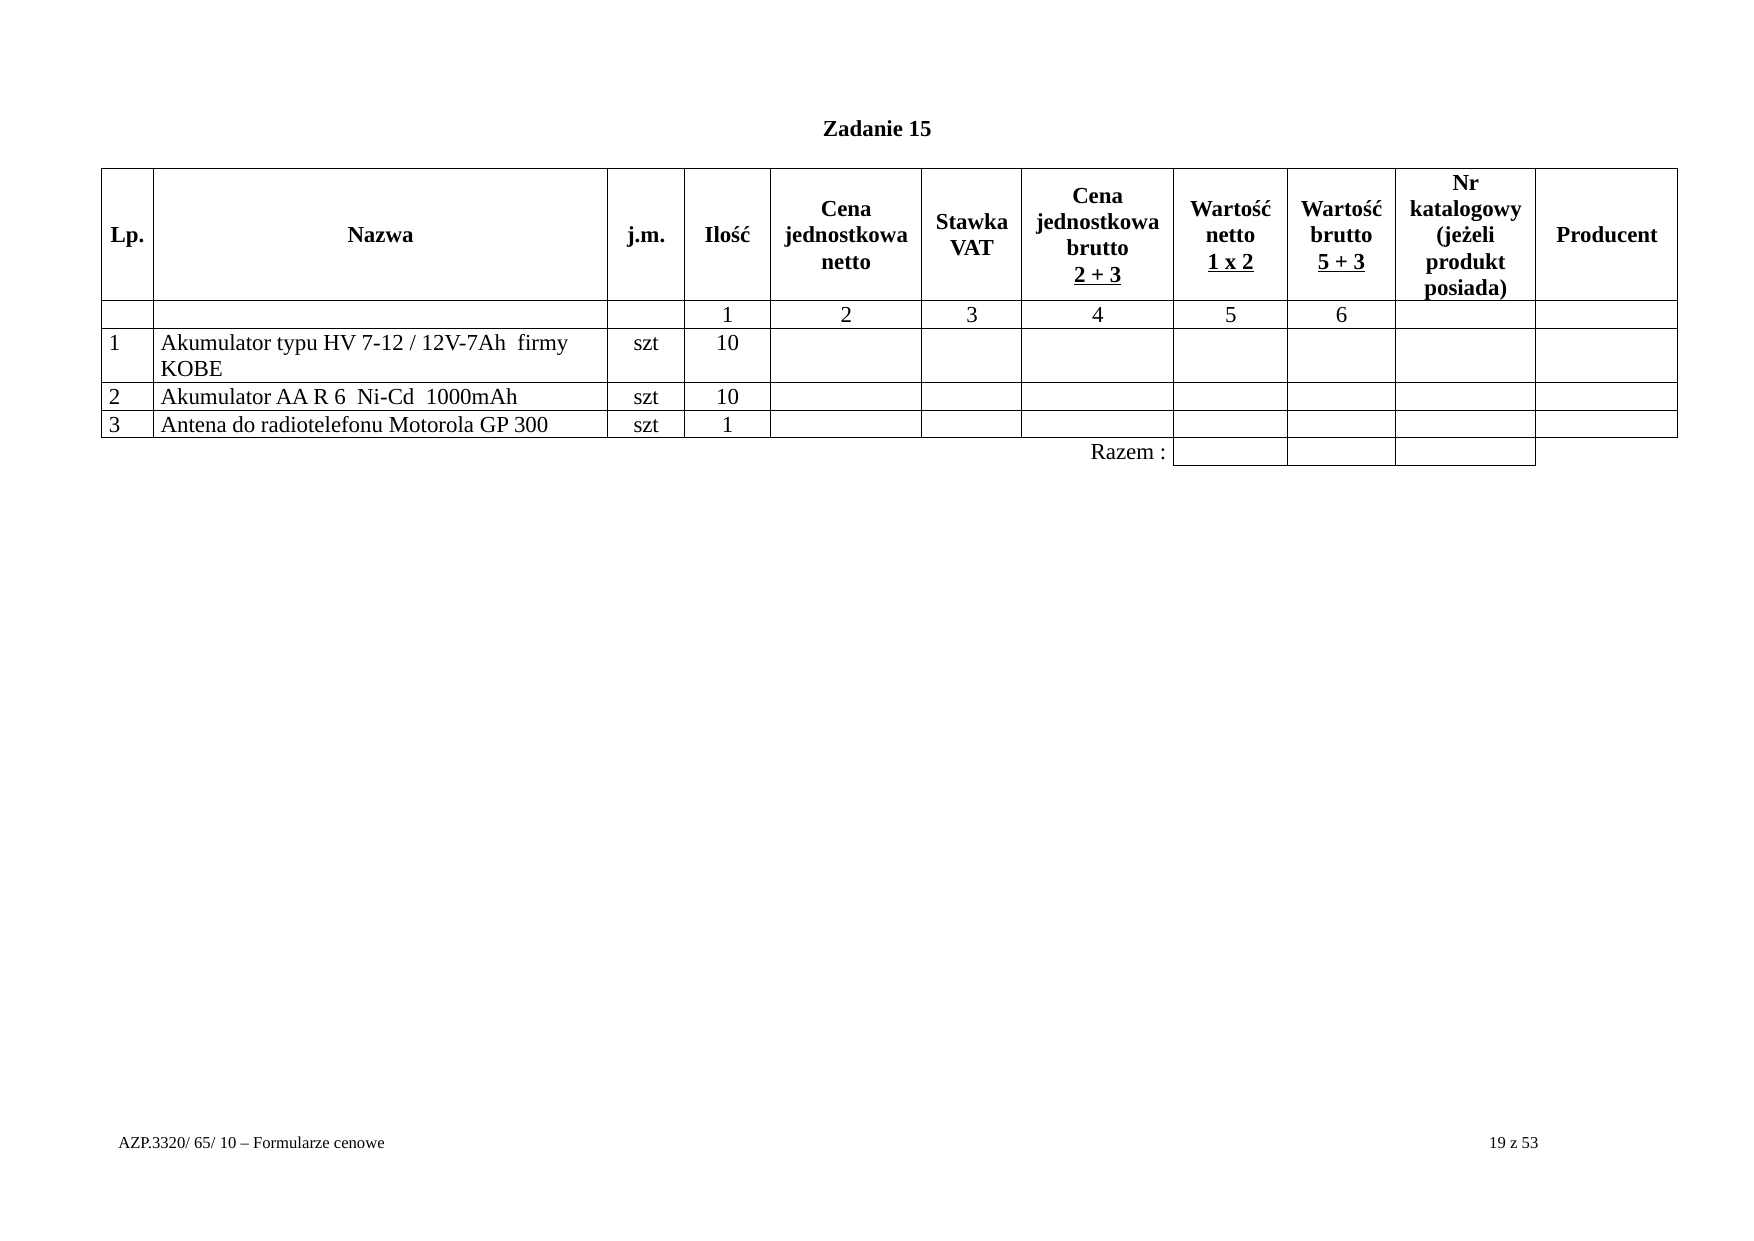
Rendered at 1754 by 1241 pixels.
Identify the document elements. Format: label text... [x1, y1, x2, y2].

table_cell [1174, 383, 1287, 410]
table_cell 5 [1174, 301, 1287, 328]
table_cell 1 [685, 301, 770, 328]
table_cell [922, 383, 1021, 410]
table_header Ilość [685, 169, 770, 300]
table_cell [1396, 411, 1535, 437]
table_cell [1664, 438, 1668, 464]
table_header Cena jednostkowa brutto 2 + 3 [1022, 169, 1173, 300]
table_cell 10 [685, 329, 770, 382]
table_cell szt [608, 383, 684, 410]
table_cell [1022, 383, 1173, 410]
table_cell 3 [102, 411, 153, 437]
table_cell [1022, 411, 1173, 437]
table_cell [1660, 438, 1664, 464]
table_cell [1396, 329, 1535, 382]
table_cell [1288, 383, 1395, 410]
table_cell [1396, 438, 1535, 464]
subtitle Zadanie 15 [118, 115, 1636, 141]
table_cell [608, 301, 684, 328]
table_cell [1174, 411, 1287, 437]
table_cell szt [608, 411, 684, 437]
table_cell [1288, 411, 1395, 437]
table_cell [1536, 329, 1677, 382]
table_cell 1 [102, 329, 153, 382]
table_cell [1396, 383, 1535, 410]
table_header Wartość netto 1 x 2 [1174, 169, 1287, 300]
table_header Producent [1536, 169, 1677, 300]
table_cell [1536, 438, 1660, 464]
table_cell [1288, 329, 1395, 382]
table_cell [1022, 329, 1173, 382]
table_header Wartość brutto 5 + 3 [1288, 169, 1395, 300]
table_cell [1174, 438, 1287, 464]
table_header j.m. [608, 169, 684, 300]
table_cell Akumulator AA R 6 Ni-Cd 1000mAh [154, 383, 607, 410]
table_cell 3 [922, 301, 1021, 328]
table_cell [1672, 438, 1678, 464]
table_cell szt [608, 329, 684, 382]
table_cell [922, 329, 1021, 382]
table_cell [1536, 301, 1677, 328]
table_cell [1288, 438, 1395, 464]
table_cell [1396, 301, 1535, 328]
table_cell [922, 411, 1021, 437]
table_cell Akumulator typu HV 7-12 / 12V-7Ah firmy KOBE [154, 329, 607, 382]
table_cell 4 [1022, 301, 1173, 328]
table_cell [154, 301, 607, 328]
table_cell [771, 329, 921, 382]
table_header Nazwa [154, 169, 607, 300]
table_cell [102, 301, 153, 328]
table_cell [771, 383, 921, 410]
table_cell 1 [685, 411, 770, 437]
table_cell Antena do radiotelefonu Motorola GP 300 [154, 411, 607, 437]
table_cell 2 [102, 383, 153, 410]
table_cell 2 [771, 301, 921, 328]
table_cell [1668, 438, 1672, 464]
table_cell [771, 411, 921, 437]
table_cell [1536, 411, 1677, 437]
table_cell [1536, 383, 1677, 410]
table_header Cena jednostkowa netto [771, 169, 921, 300]
table_cell [1174, 329, 1287, 382]
table_header Lp. [102, 169, 153, 300]
table_cell Razem : [101, 438, 1173, 464]
table_cell 6 [1288, 301, 1395, 328]
table_cell 10 [685, 383, 770, 410]
table_header Nr katalogowy (jeżeli produkt posiada) [1396, 169, 1535, 300]
table_header Stawka VAT [922, 169, 1021, 300]
